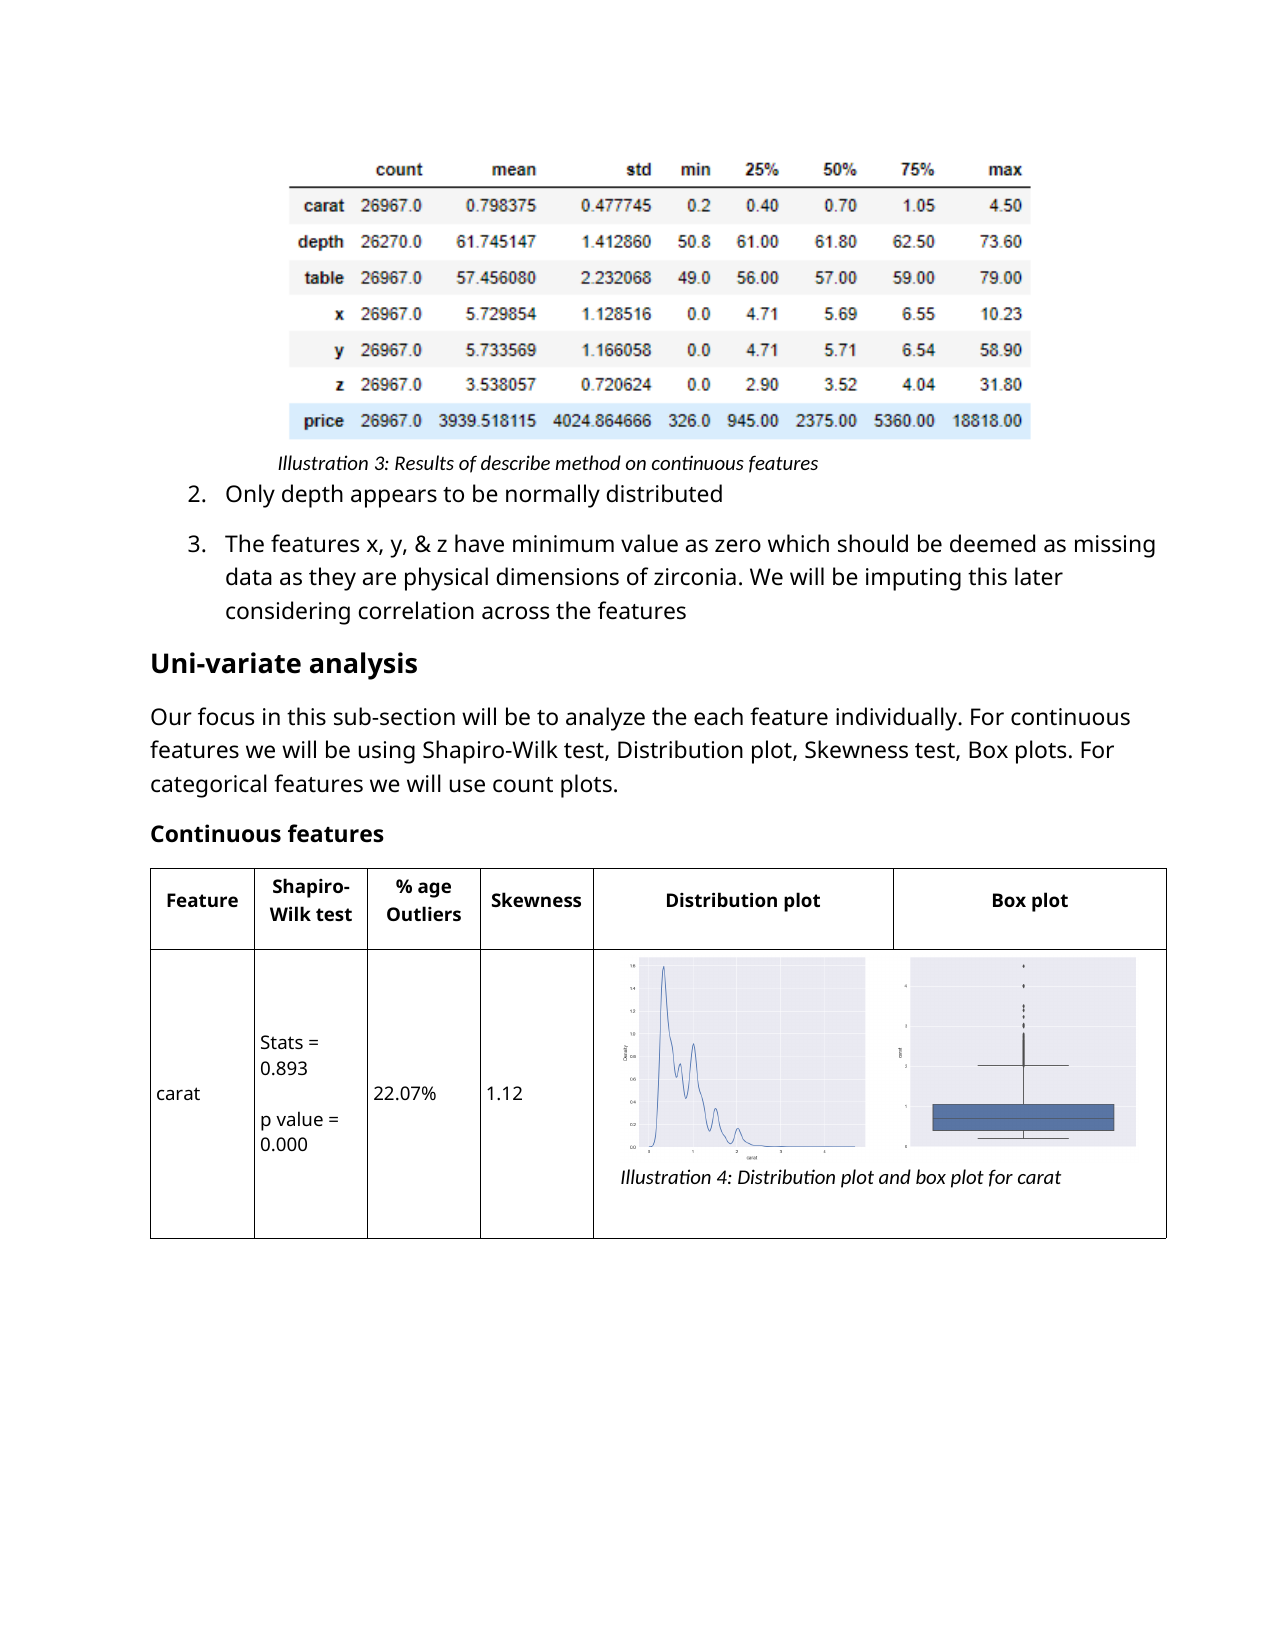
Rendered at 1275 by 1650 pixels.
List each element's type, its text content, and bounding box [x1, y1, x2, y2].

picture [620, 955, 1139, 1163]
list Illustration 3: Results of describe method on continuous features [277, 449, 1044, 476]
text Continuous features [150, 818, 1172, 849]
table_header Feature [151, 869, 254, 949]
table_cell 1.12 [481, 950, 593, 1238]
table_header Box plot [894, 869, 1166, 949]
text Our focus in this sub-section will be to analyze the each feature individually. For continuous features we will be using Shapiro-Wilk test, Distribution plot, Skewness test, Box plots. For categorical features we will use count plots. [150, 701, 1172, 799]
table_header Skewness [481, 869, 593, 949]
table_cell carat [151, 950, 254, 1238]
table_cell [594, 950, 1166, 1238]
table_header Distribution plot [594, 869, 893, 949]
list Only depth appears to be normally distributed [187, 449, 1172, 509]
table_cell Stats = 0.893 p value = 0.000 [255, 950, 367, 1238]
picture [277, 150, 1045, 449]
table_header % age Outliers [368, 869, 480, 949]
table_cell 22.07% [368, 950, 480, 1238]
table_header Shapiro-Wilk test [255, 869, 367, 949]
list The features x, y, & z have minimum value as zero which should be deemed as missing data as they are physical dimensions of zirconia. We will be imputing this later considering correlation across the features [187, 528, 1172, 626]
text Uni-variate analysis [150, 645, 1172, 682]
